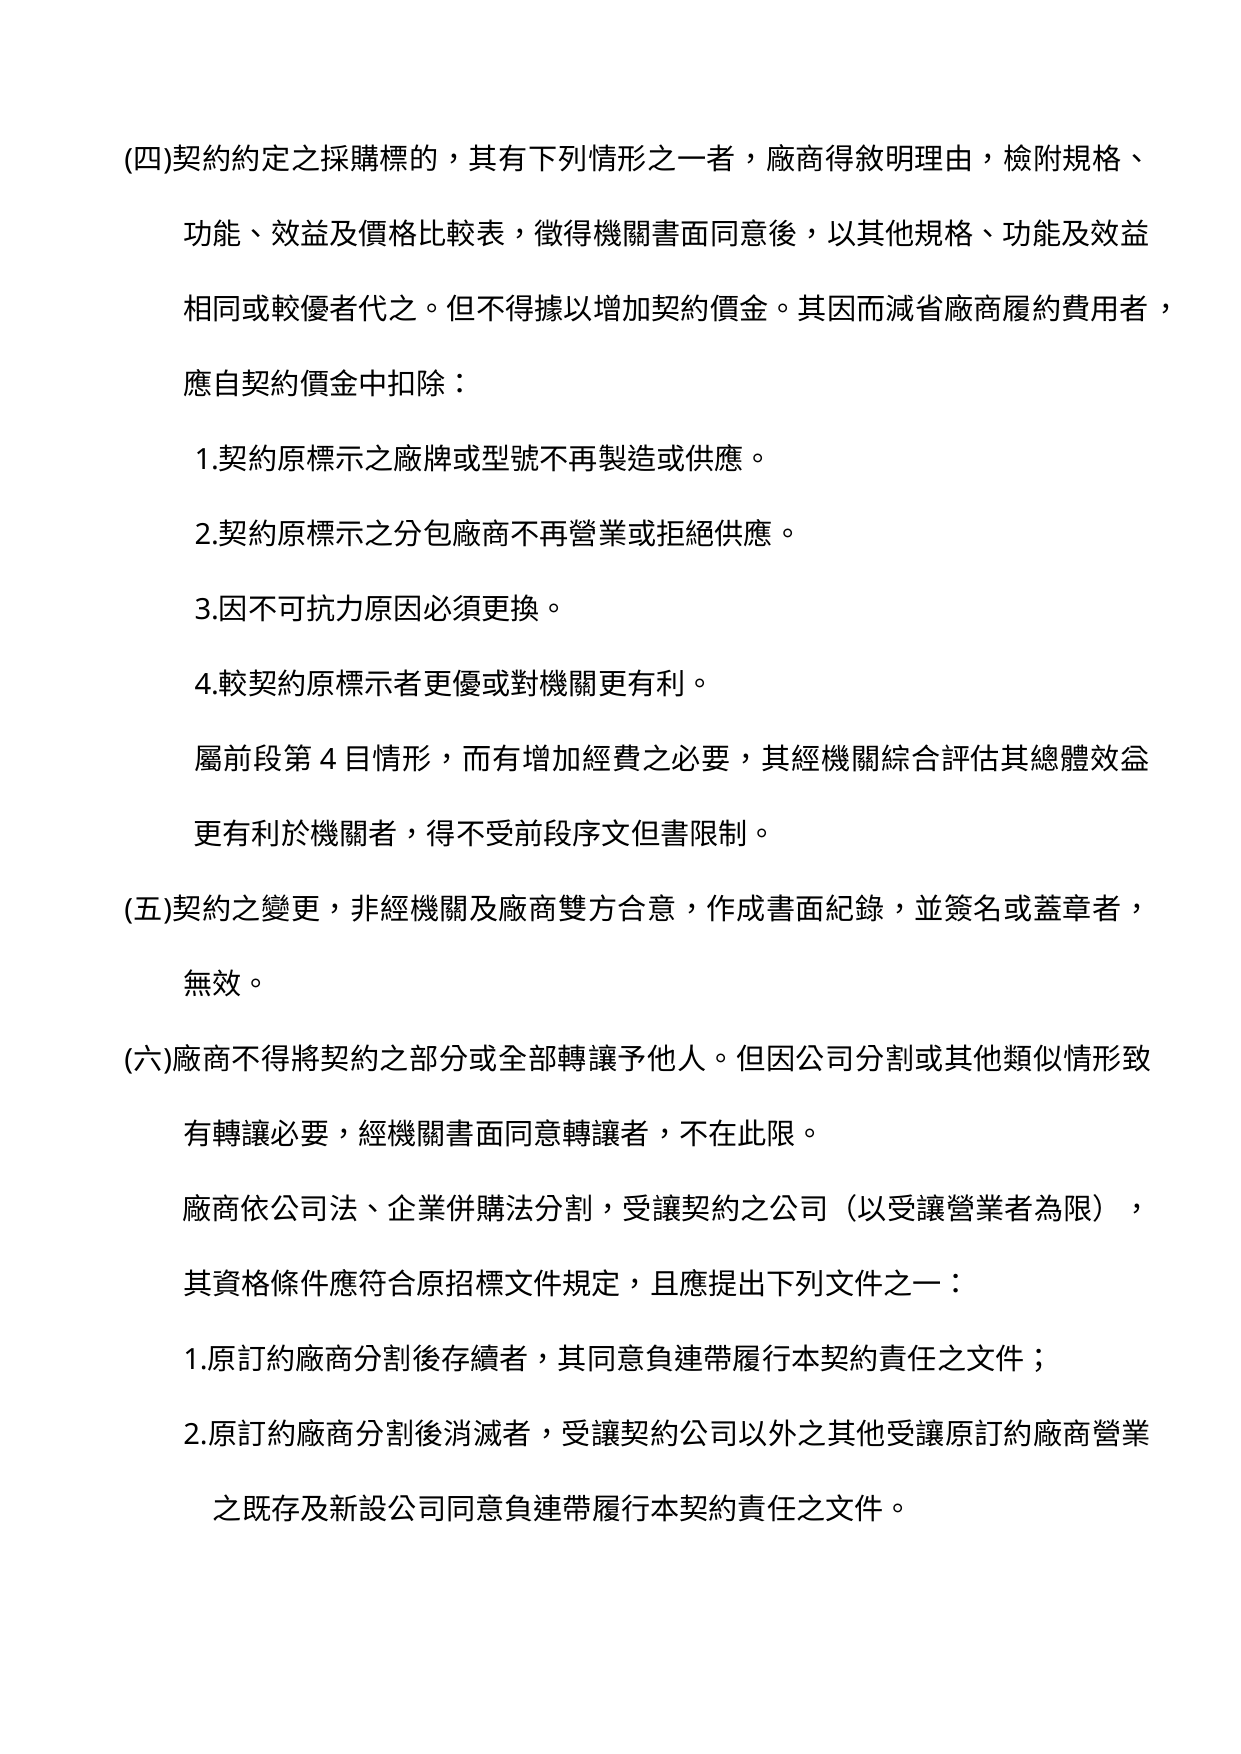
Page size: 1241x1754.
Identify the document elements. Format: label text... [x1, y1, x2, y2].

text 1.契約原標示之廠牌或型號不再製造或供應。 [194, 419, 1152, 494]
text 4.較契約原標示者更優或對機關更有利。 [194, 644, 1152, 719]
text 2.契約原標示之分包廠商不再營業或拒絕供應。 [194, 494, 1152, 569]
text (五)契約之變更，非經機關及廠商雙方合意，作成書面紀錄，並簽名或蓋章者，無效。 [124, 869, 1152, 1019]
text 1.原訂約廠商分割後存續者，其同意負連帶履行本契約責任之文件； [183, 1319, 1152, 1394]
text (六)廠商不得將契約之部分或全部轉讓予他人。但因公司分割或其他類似情形致有轉讓必要，經機關書面同意轉讓者，不在此限。 [124, 1019, 1152, 1169]
text (四)契約約定之採購標的，其有下列情形之一者，廠商得敘明理由，檢附規格、功能、效益及價格比較表，徵得機關書面同意後，以其他規格、功能及效益相同或較優者代之。但不得據以增加契約價金。其因而減省廠商履約費用者，應自契約價金中扣除： [124, 119, 1152, 419]
text 3.因不可抗力原因必須更換。 [194, 569, 1152, 644]
text 廠商依公司法、企業併購法分割，受讓契約之公司（以受讓營業者為限），其資格條件應符合原招標文件規定，且應提出下列文件之一： [182, 1169, 1152, 1319]
text 屬前段第4目情形，而有增加經費之必要，其經機關綜合評估其總體效益更有利於機關者，得不受前段序文但書限制。 [193, 719, 1152, 869]
text 2.原訂約廠商分割後消滅者，受讓契約公司以外之其他受讓原訂約廠商營業之既存及新設公司同意負連帶履行本契約責任之文件。 [183, 1394, 1152, 1544]
